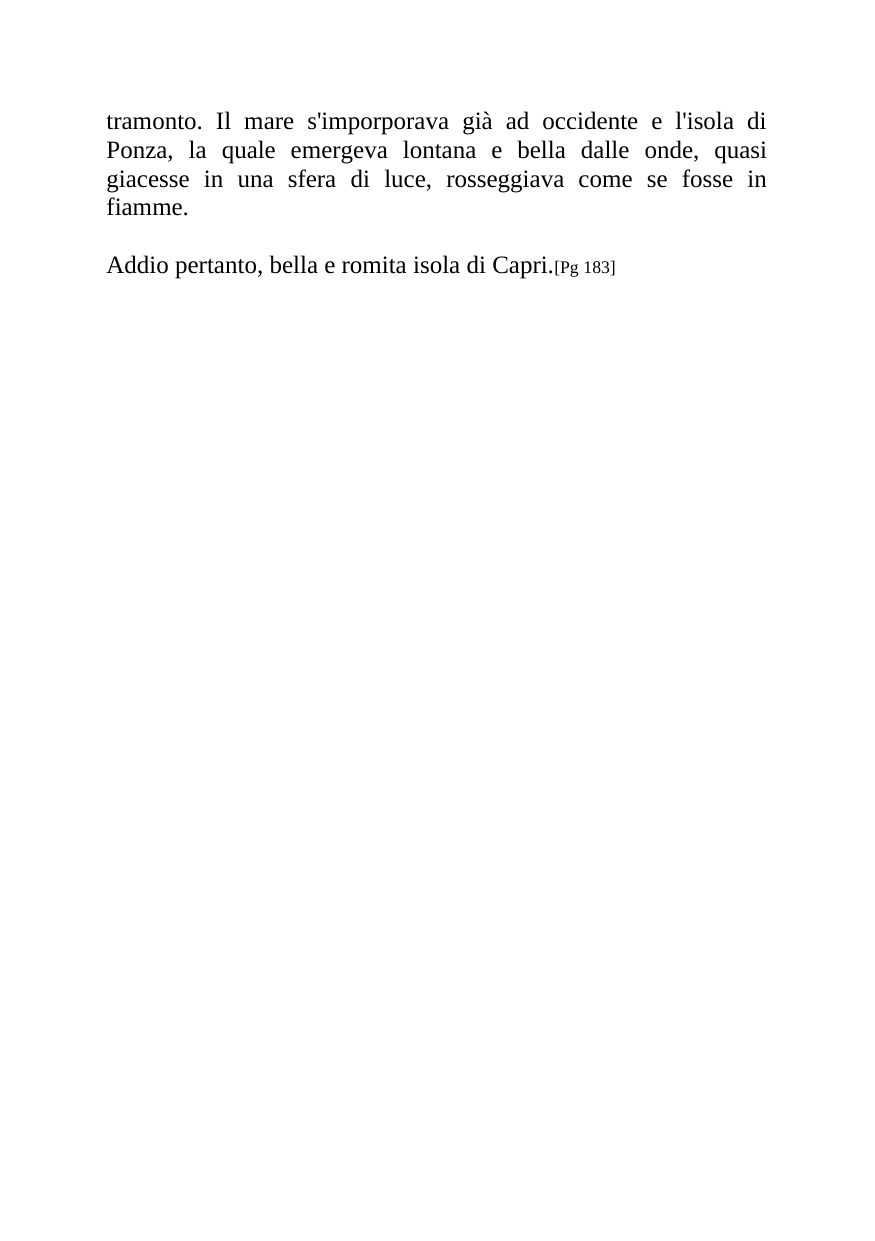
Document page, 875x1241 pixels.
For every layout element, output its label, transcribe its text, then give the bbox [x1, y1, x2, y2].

text tramonto. Il mare s'imporporava già ad occidente e l'isola di Ponza, la quale emergeva lontana e bella dalle onde, quasi giacesse in una sfera di luce, rosseggiava come se fosse in fiamme. [106, 106, 768, 221]
text Addio pertanto, bella e romita isola di Capri.[Pg 183] [106, 250, 768, 279]
